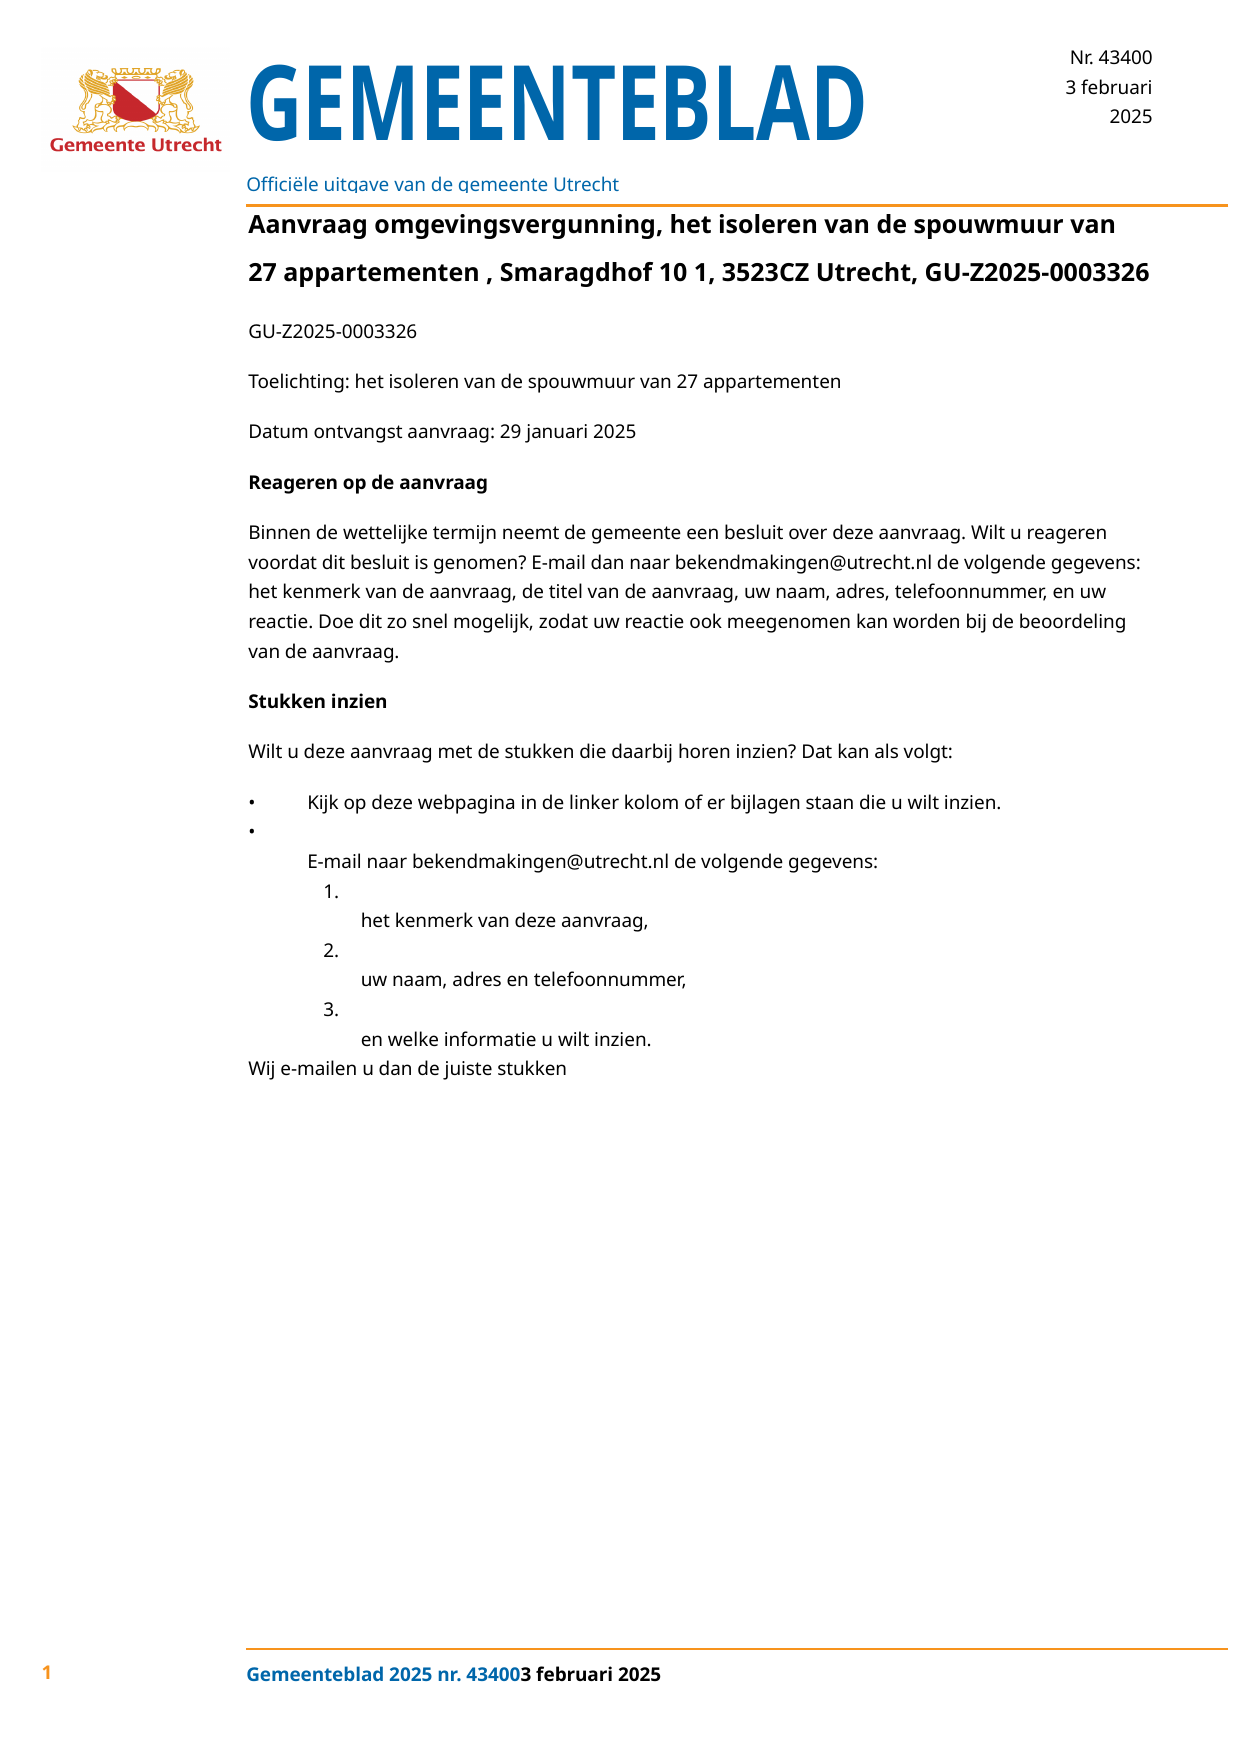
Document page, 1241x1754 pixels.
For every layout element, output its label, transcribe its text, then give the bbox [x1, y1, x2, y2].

text Wilt u deze aanvraag met de stukken die daarbij horen inzien? Dat kan als volgt: [248, 739, 1152, 764]
picture [41, 47, 231, 172]
list het kenmerk van deze aanvraag, [323, 907, 1152, 933]
text Wij e-mailen u dan de juiste stukken [248, 1055, 1152, 1081]
text Aanvraag omgevingsvergunning, het isoleren van de spouwmuur van 27 appartementen , Smaragdhof 10 1, 3523CZ Utrecht, GU-Z2025-0003326 [248, 207, 1152, 288]
text Stukken inzien [248, 688, 1152, 714]
list uw naam, adres en telefoonnummer, [323, 967, 1152, 992]
text Datum ontvangst aanvraag: 29 januari 2025 [248, 419, 1152, 444]
text Reageren op de aanvraag [248, 469, 1152, 495]
text GU-Z2025-0003326 [248, 318, 1152, 344]
list en welke informatie u wilt inzien. [323, 1026, 1152, 1052]
text Binnen de wettelijke termijn neemt de gemeente een besluit over deze aanvraag. Wilt u reageren voordat dit besluit is genomen? E-mail dan naar bekendmakingen@utrecht.nl de volgende gegevens: het kenmerk van de aanvraag, de titel van de aanvraag, uw naam, adres, telefoonnummer, en uw reactie. Doe dit zo snel mogelijk, zodat uw reactie ook meegenomen kan worden bij de beoordeling van de aanvraag. [248, 519, 1152, 664]
list E-mail naar bekendmakingen@utrecht.nl de volgende gegevens: [248, 848, 1152, 874]
list Kijk op deze webpagina in de linker kolom of er bijlagen staan die u wilt inzien. [248, 789, 1152, 815]
text Toelichting: het isoleren van de spouwmuur van 27 appartementen [248, 368, 1152, 394]
